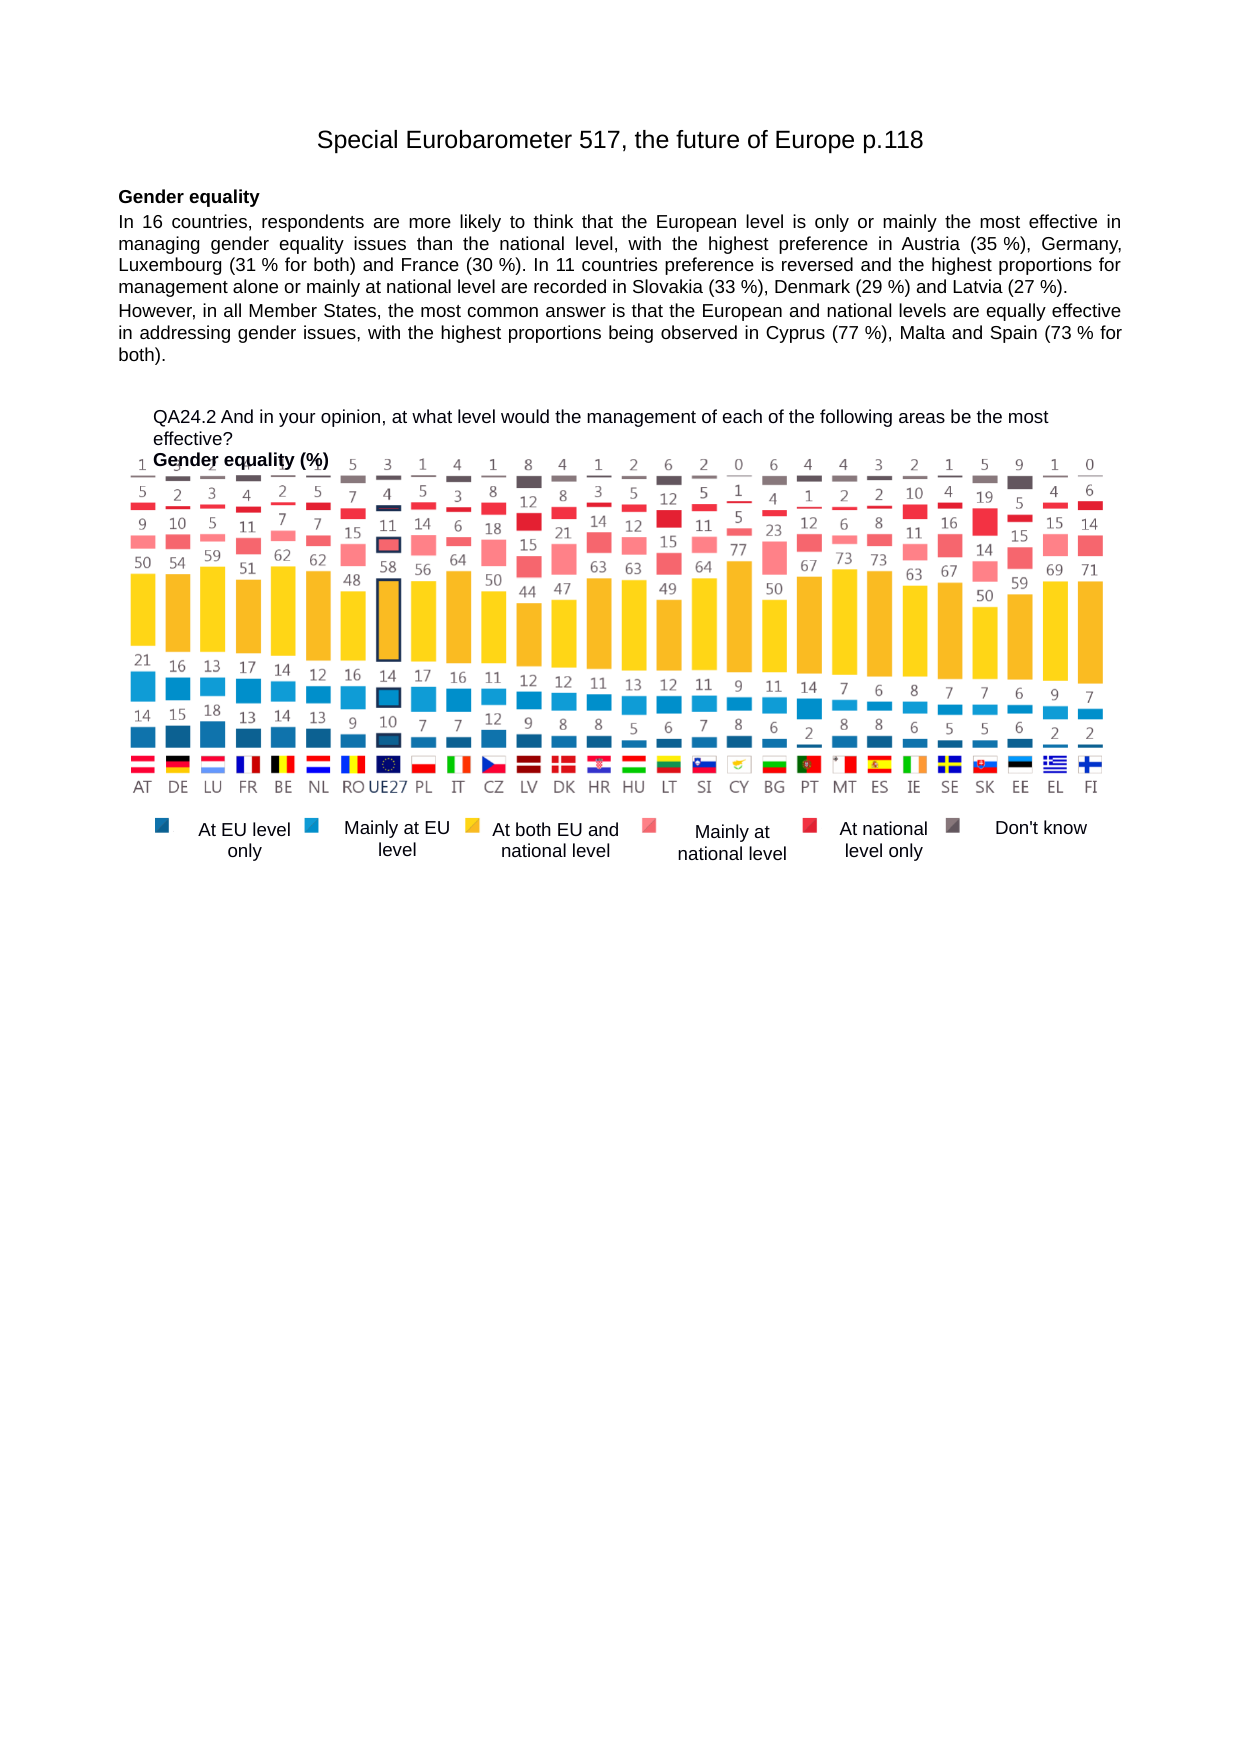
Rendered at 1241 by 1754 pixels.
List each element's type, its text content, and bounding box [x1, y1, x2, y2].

text However, in all Member States, the most common answer is that the European and national levels are equally effective in addressing gender issues, with the highest proportions being observed in Cyprus (77 %), Malta and Spain (73 % for both). [118, 300, 1122, 365]
picture [147, 802, 961, 854]
text In 16 countries, respondents are more likely to think that the European level is only or mainly the most effective in managing gender equality issues than the national level, with the highest preference in Austria (35 %), Germany, Luxembourg (31 % for both) and France (30 %). In 11 countries preference is reversed and the highest proportions for management alone or mainly at national level are recorded in Slovakia (33 %), Denmark (29 %) and Latvia (27 %). [118, 211, 1122, 297]
text Gender equality [118, 186, 1122, 208]
picture [118, 451, 1114, 798]
